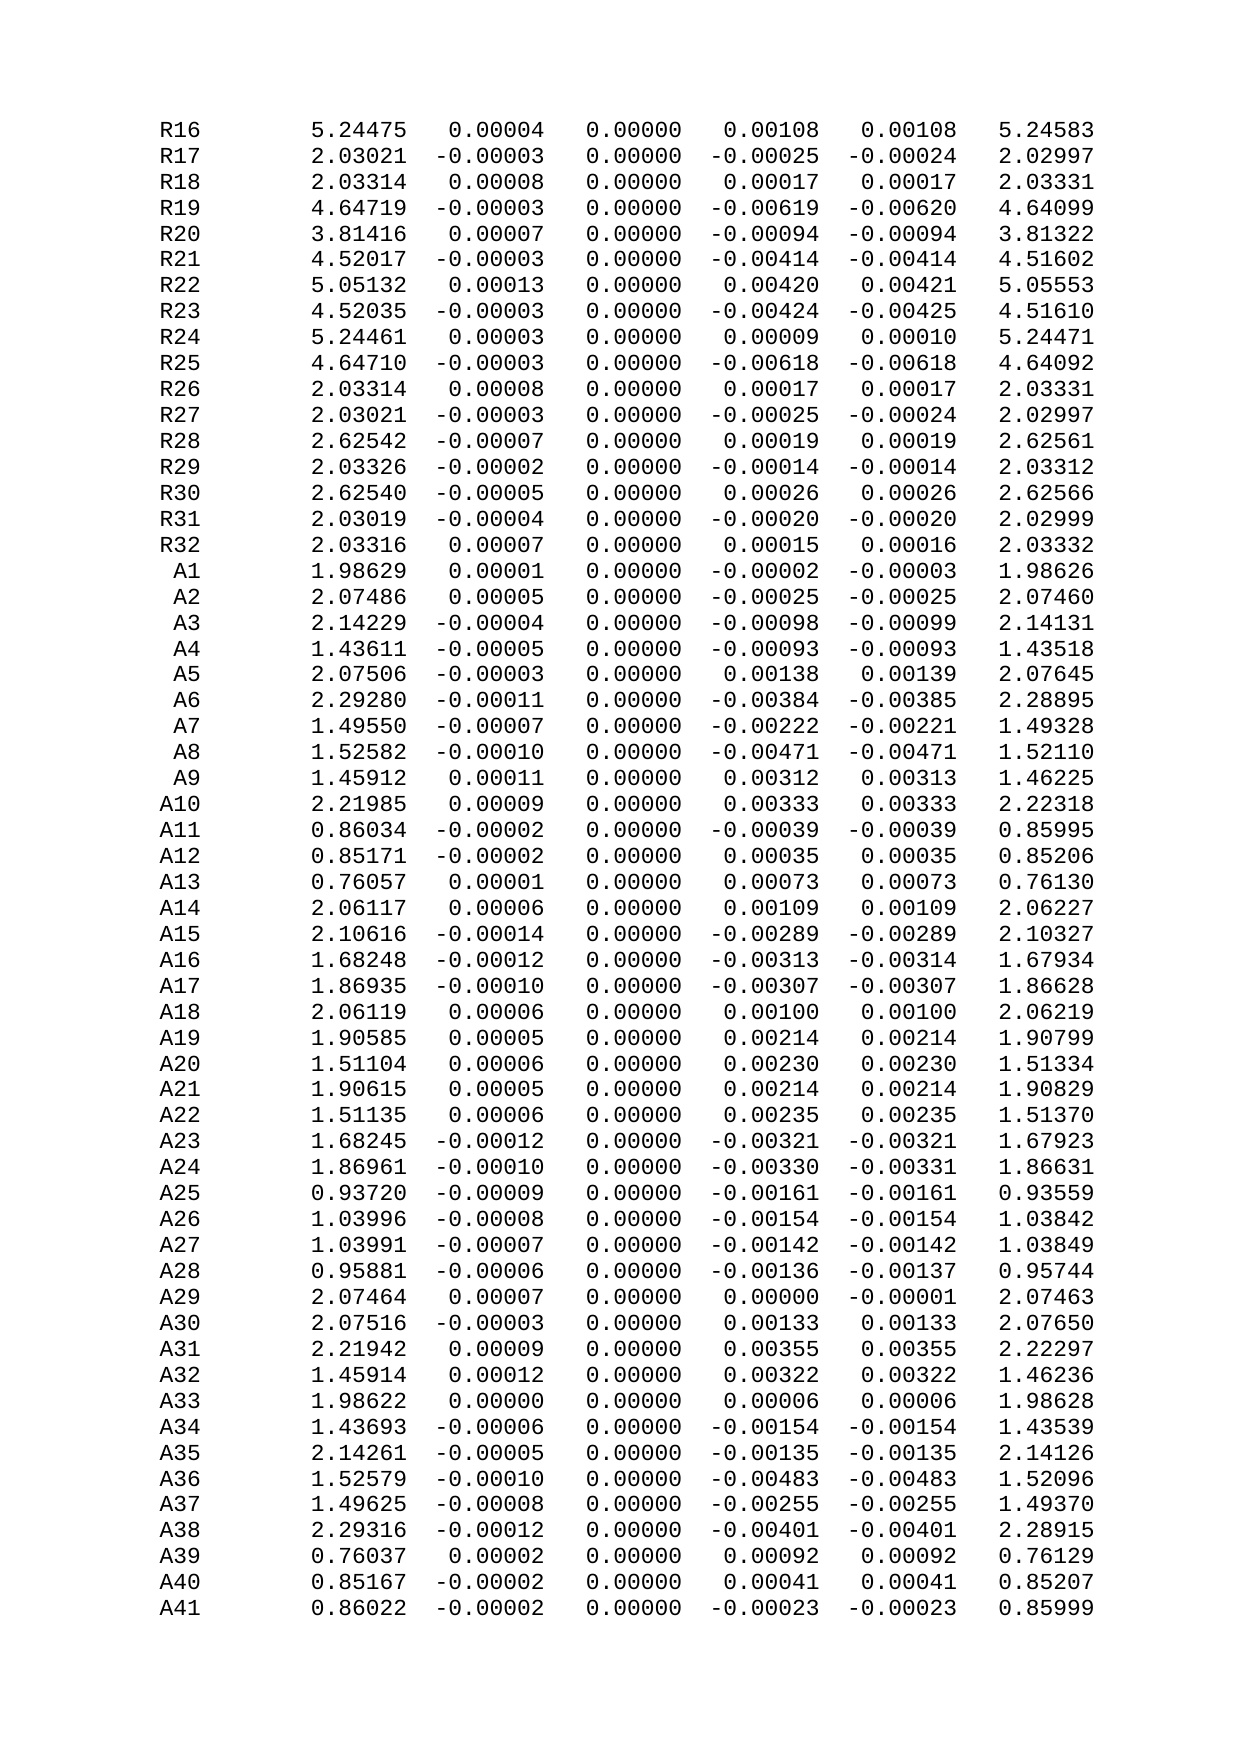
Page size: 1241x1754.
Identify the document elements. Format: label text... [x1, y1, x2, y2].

text R21 4.52017 -0.00003 0.00000 -0.00414 -0.00414 4.51602 [118, 248, 1122, 274]
text R16 5.24475 0.00004 0.00000 0.00108 0.00108 5.24583 [118, 118, 1122, 144]
text R29 2.03326 -0.00002 0.00000 -0.00014 -0.00014 2.03312 [118, 455, 1122, 481]
text R25 4.64710 -0.00003 0.00000 -0.00618 -0.00618 4.64092 [118, 352, 1122, 377]
text A32 1.45914 0.00012 0.00000 0.00322 0.00322 1.46236 [118, 1363, 1122, 1389]
text A8 1.52582 -0.00010 0.00000 -0.00471 -0.00471 1.52110 [118, 741, 1122, 767]
text A35 2.14261 -0.00005 0.00000 -0.00135 -0.00135 2.14126 [118, 1441, 1122, 1467]
text A12 0.85171 -0.00002 0.00000 0.00035 0.00035 0.85206 [118, 844, 1122, 870]
text A11 0.86034 -0.00002 0.00000 -0.00039 -0.00039 0.85995 [118, 818, 1122, 844]
text A20 1.51104 0.00006 0.00000 0.00230 0.00230 1.51334 [118, 1052, 1122, 1078]
text A41 0.86022 -0.00002 0.00000 -0.00023 -0.00023 0.85999 [118, 1597, 1122, 1622]
text A9 1.45912 0.00011 0.00000 0.00312 0.00313 1.46225 [118, 767, 1122, 792]
text R17 2.03021 -0.00003 0.00000 -0.00025 -0.00024 2.02997 [118, 144, 1122, 170]
text A6 2.29280 -0.00011 0.00000 -0.00384 -0.00385 2.28895 [118, 689, 1122, 715]
text R22 5.05132 0.00013 0.00000 0.00420 0.00421 5.05553 [118, 274, 1122, 300]
text R26 2.03314 0.00008 0.00000 0.00017 0.00017 2.03331 [118, 377, 1122, 403]
text A33 1.98622 0.00000 0.00000 0.00006 0.00006 1.98628 [118, 1389, 1122, 1415]
text A2 2.07486 0.00005 0.00000 -0.00025 -0.00025 2.07460 [118, 585, 1122, 611]
text A26 1.03996 -0.00008 0.00000 -0.00154 -0.00154 1.03842 [118, 1207, 1122, 1233]
text A37 1.49625 -0.00008 0.00000 -0.00255 -0.00255 1.49370 [118, 1493, 1122, 1519]
text A21 1.90615 0.00005 0.00000 0.00214 0.00214 1.90829 [118, 1078, 1122, 1104]
text R19 4.64719 -0.00003 0.00000 -0.00619 -0.00620 4.64099 [118, 196, 1122, 222]
text A15 2.10616 -0.00014 0.00000 -0.00289 -0.00289 2.10327 [118, 922, 1122, 948]
text R31 2.03019 -0.00004 0.00000 -0.00020 -0.00020 2.02999 [118, 507, 1122, 533]
text A36 1.52579 -0.00010 0.00000 -0.00483 -0.00483 1.52096 [118, 1467, 1122, 1493]
text A24 1.86961 -0.00010 0.00000 -0.00330 -0.00331 1.86631 [118, 1156, 1122, 1182]
text A4 1.43611 -0.00005 0.00000 -0.00093 -0.00093 1.43518 [118, 637, 1122, 663]
text A1 1.98629 0.00001 0.00000 -0.00002 -0.00003 1.98626 [118, 559, 1122, 585]
text A28 0.95881 -0.00006 0.00000 -0.00136 -0.00137 0.95744 [118, 1259, 1122, 1285]
text A7 1.49550 -0.00007 0.00000 -0.00222 -0.00221 1.49328 [118, 715, 1122, 741]
text A27 1.03991 -0.00007 0.00000 -0.00142 -0.00142 1.03849 [118, 1233, 1122, 1259]
text R27 2.03021 -0.00003 0.00000 -0.00025 -0.00024 2.02997 [118, 403, 1122, 429]
text R18 2.03314 0.00008 0.00000 0.00017 0.00017 2.03331 [118, 170, 1122, 196]
text A19 1.90585 0.00005 0.00000 0.00214 0.00214 1.90799 [118, 1026, 1122, 1052]
text R24 5.24461 0.00003 0.00000 0.00009 0.00010 5.24471 [118, 326, 1122, 352]
text A30 2.07516 -0.00003 0.00000 0.00133 0.00133 2.07650 [118, 1311, 1122, 1337]
text R28 2.62542 -0.00007 0.00000 0.00019 0.00019 2.62561 [118, 429, 1122, 455]
text A31 2.21942 0.00009 0.00000 0.00355 0.00355 2.22297 [118, 1337, 1122, 1363]
text A18 2.06119 0.00006 0.00000 0.00100 0.00100 2.06219 [118, 1000, 1122, 1026]
text A16 1.68248 -0.00012 0.00000 -0.00313 -0.00314 1.67934 [118, 948, 1122, 974]
text A40 0.85167 -0.00002 0.00000 0.00041 0.00041 0.85207 [118, 1571, 1122, 1597]
text A22 1.51135 0.00006 0.00000 0.00235 0.00235 1.51370 [118, 1104, 1122, 1130]
text A10 2.21985 0.00009 0.00000 0.00333 0.00333 2.22318 [118, 792, 1122, 818]
text A25 0.93720 -0.00009 0.00000 -0.00161 -0.00161 0.93559 [118, 1182, 1122, 1207]
text R20 3.81416 0.00007 0.00000 -0.00094 -0.00094 3.81322 [118, 222, 1122, 248]
text R32 2.03316 0.00007 0.00000 0.00015 0.00016 2.03332 [118, 533, 1122, 559]
text A39 0.76037 0.00002 0.00000 0.00092 0.00092 0.76129 [118, 1545, 1122, 1571]
text A14 2.06117 0.00006 0.00000 0.00109 0.00109 2.06227 [118, 896, 1122, 922]
text A5 2.07506 -0.00003 0.00000 0.00138 0.00139 2.07645 [118, 663, 1122, 689]
text A3 2.14229 -0.00004 0.00000 -0.00098 -0.00099 2.14131 [118, 611, 1122, 637]
text R23 4.52035 -0.00003 0.00000 -0.00424 -0.00425 4.51610 [118, 300, 1122, 326]
text R30 2.62540 -0.00005 0.00000 0.00026 0.00026 2.62566 [118, 481, 1122, 507]
text A34 1.43693 -0.00006 0.00000 -0.00154 -0.00154 1.43539 [118, 1415, 1122, 1441]
text A29 2.07464 0.00007 0.00000 0.00000 -0.00001 2.07463 [118, 1285, 1122, 1311]
text A23 1.68245 -0.00012 0.00000 -0.00321 -0.00321 1.67923 [118, 1130, 1122, 1156]
text A13 0.76057 0.00001 0.00000 0.00073 0.00073 0.76130 [118, 870, 1122, 896]
text A38 2.29316 -0.00012 0.00000 -0.00401 -0.00401 2.28915 [118, 1519, 1122, 1545]
text A17 1.86935 -0.00010 0.00000 -0.00307 -0.00307 1.86628 [118, 974, 1122, 1000]
